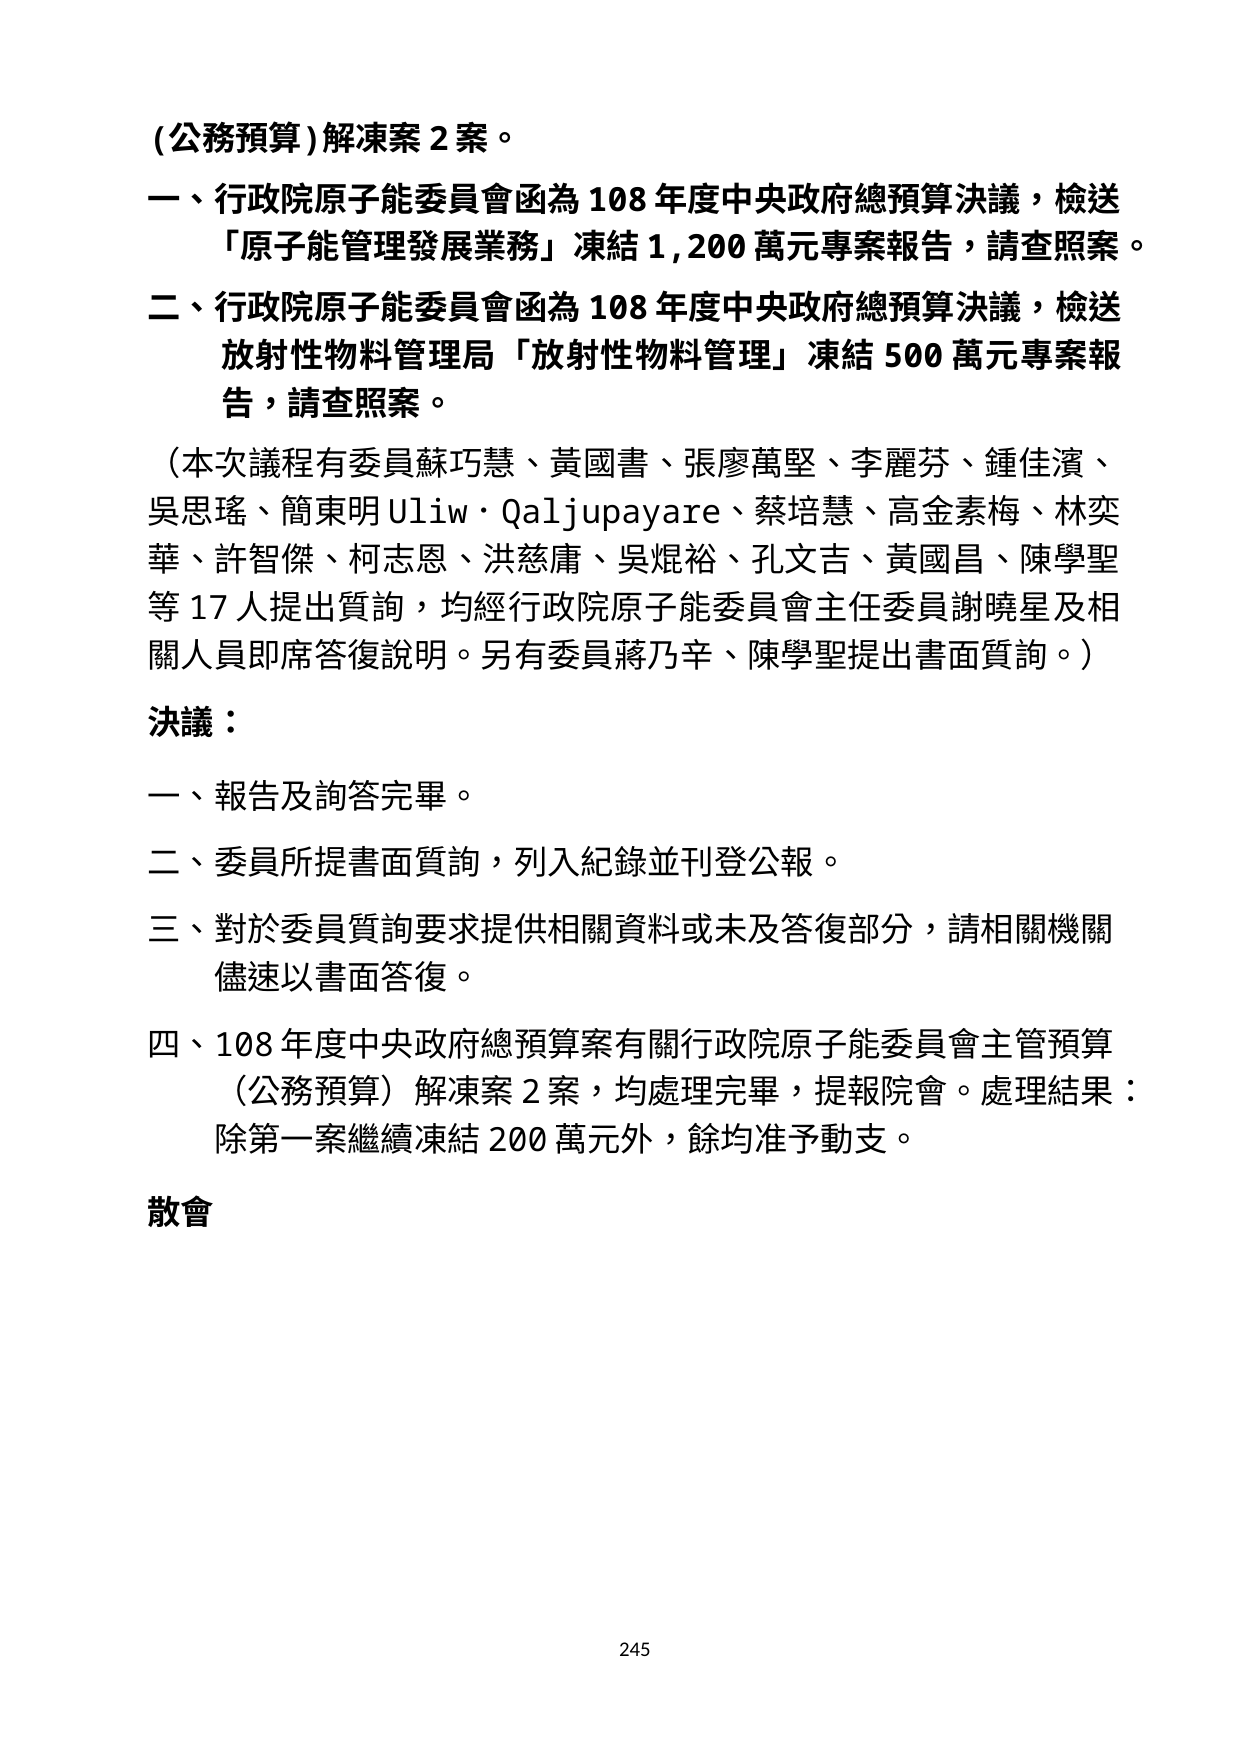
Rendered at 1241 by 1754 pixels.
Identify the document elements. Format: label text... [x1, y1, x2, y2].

text 決議： [147, 696, 1122, 744]
text （本次議程有委員蘇巧慧、黃國書、張廖萬堅、李麗芬、鍾佳濱、吳思瑤、簡東明Uliw．Qaljupayare、蔡培慧、高金素梅、林奕華、許智傑、柯志恩、洪慈庸、吳焜裕、孔文吉、黃國昌、陳學聖等17人提出質詢，均經行政院原子能委員會主任委員謝曉星及相關人員即席答復說明。另有委員蔣乃辛、陳學聖提出書面質詢。） [147, 437, 1122, 677]
text 散會 [147, 1186, 1120, 1234]
text 二、委員所提書面質詢，列入紀錄並刊登公報。 [147, 836, 1122, 884]
text 一、報告及詢答完畢。 [147, 770, 1122, 818]
text 三、對於委員質詢要求提供相關資料或未及答復部分，請相關機關儘速以書面答復。 [147, 903, 1122, 999]
text 一、行政院原子能委員會函為108年度中央政府總預算決議，檢送「原子能管理發展業務」凍結1,200萬元專案報告，請查照案。 [147, 173, 1122, 268]
text 二、行政院原子能委員會函為108年度中央政府總預算決議，檢送放射性物料管理局「放射性物料管理」凍結500萬元專案報告，請查照案。 [147, 281, 1122, 425]
text 四、108年度中央政府總預算案有關行政院原子能委員會主管預算（公務預算）解凍案2案，均處理完畢，提報院會。處理結果：除第一案繼續凍結200萬元外，餘均准予動支。 [147, 1018, 1122, 1161]
text (公務預算)解凍案2案。 [148, 112, 1122, 160]
